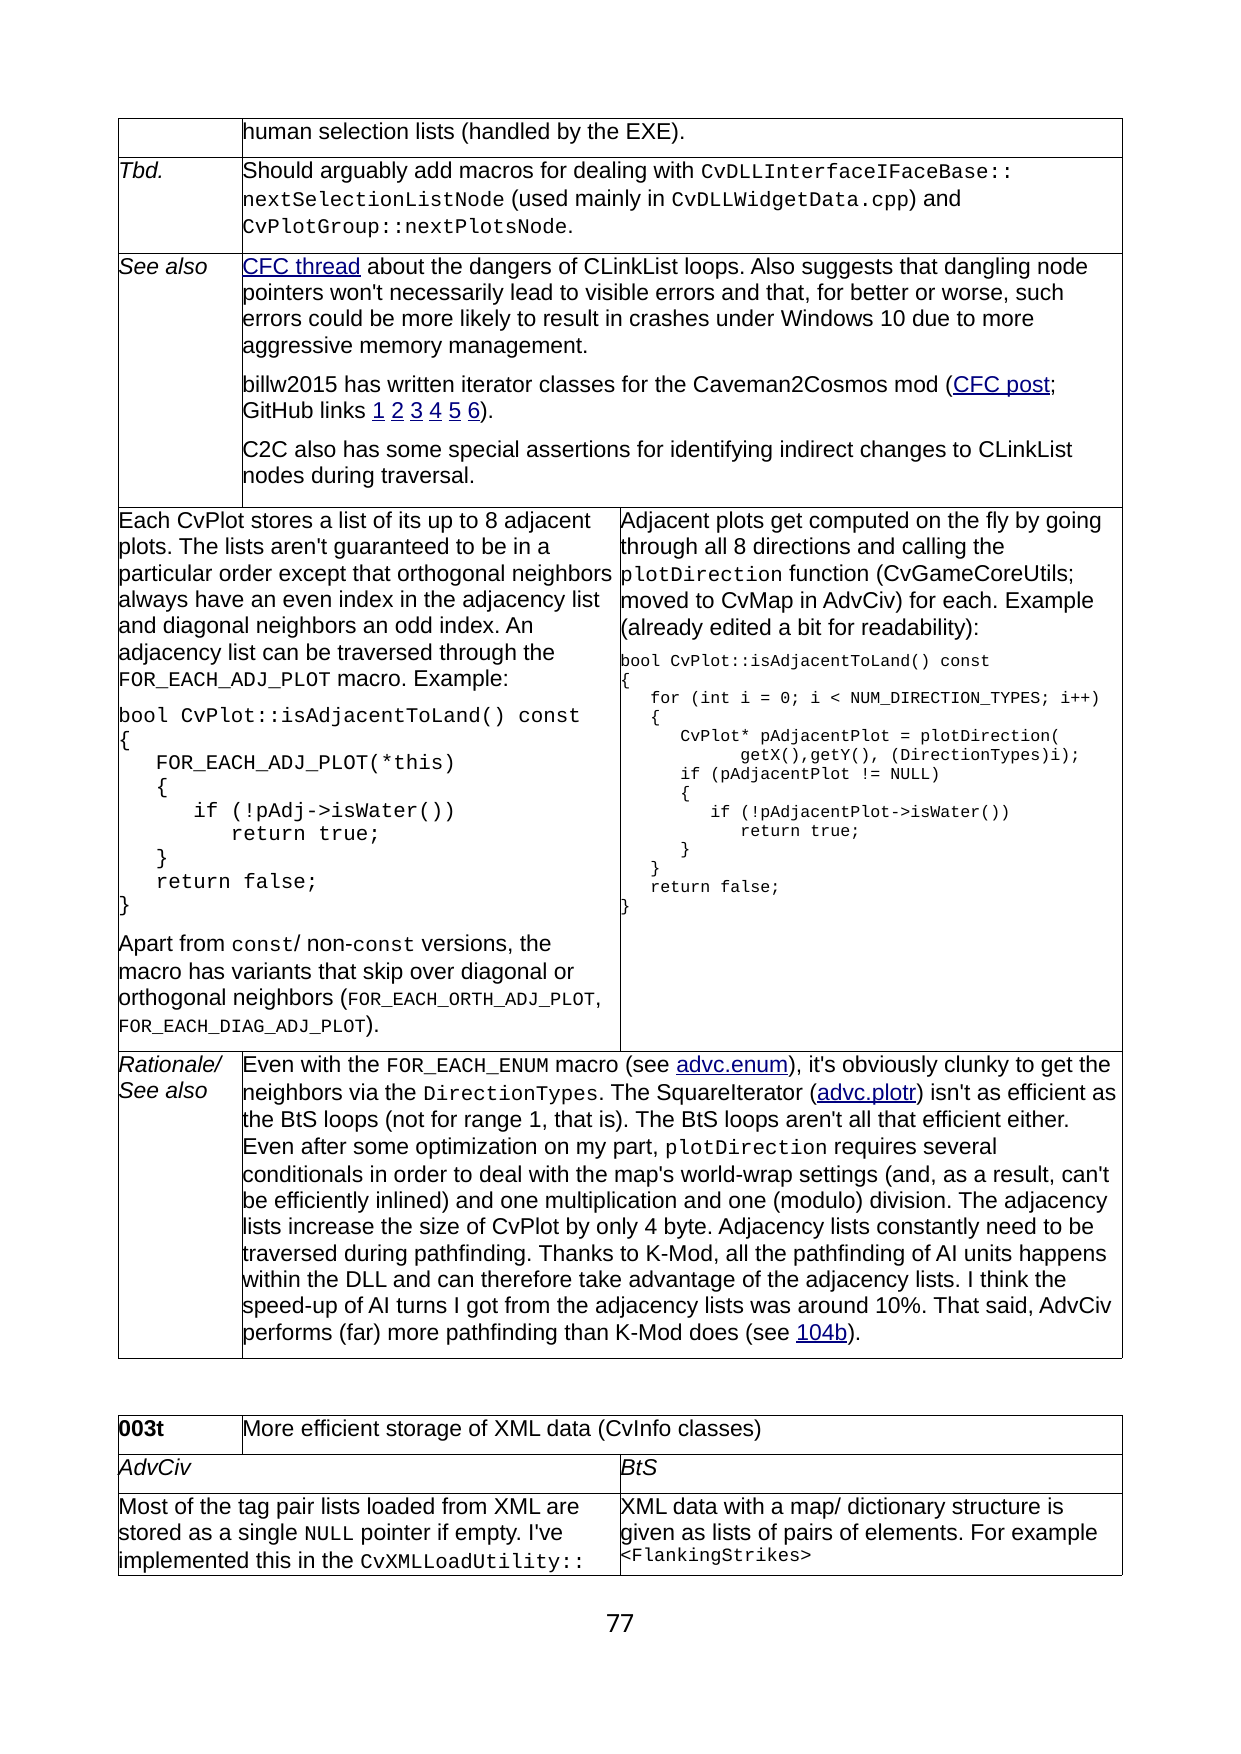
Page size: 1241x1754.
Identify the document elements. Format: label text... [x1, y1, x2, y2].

table_cell See also [119, 254, 242, 507]
table_cell Each CvPlot stores a list of its up to 8 adjacent plots. The lists aren't guaranteed to be in a particular order except that orthogonal neighbors always have an even index in the adjacency list and diagonal neighbors an odd index. An adjacency list can be traversed through the FOR_EACH_ADJ_PLOT macro. Example: bool CvPlot::isAdjacentToLand() const { FOR_EACH_ADJ_PLOT(*this) { if (!pAdj->isWater()) return true; } return false; } Apart from const/ non-const versions, the macro has variants that skip over diagonal or orthogonal neighbors (FOR_EACH_ORTH_ADJ_PLOT, FOR_EACH_DIAG_ADJ_PLOT). [119, 508, 620, 1051]
table_cell human selection lists (handled by the EXE). [243, 119, 1122, 157]
table_cell Tbd. [119, 158, 242, 253]
table_header More efficient storage of XML data (CvInfo classes) [243, 1416, 1122, 1454]
table_cell AdvCiv [119, 1455, 620, 1493]
table_cell Even with the FOR_EACH_ENUM macro (see advc.enum), it's obviously clunky to get the neighbors via the DirectionTypes. The SquareIterator (advc.plotr) isn't as efficient as the BtS loops (not for range 1, that is). The BtS loops aren't all that efficient either. Even after some optimization on my part, plotDirection requires several conditionals in order to deal with the map's world-wrap settings (and, as a result, can't be efficiently inlined) and one multiplication and one (modulo) division. The adjacency lists increase the size of CvPlot by only 4 byte. Adjacency lists constantly need to be traversed during pathfinding. Thanks to K-Mod, all the pathfinding of AI units happens within the DLL and can therefore take advantage of the adjacency lists. I think the speed-up of AI turns I got from the adjacency lists was around 10%. That said, AdvCiv performs (far) more pathfinding than K-Mod does (see 104b). [243, 1052, 1122, 1357]
table_cell Most of the tag pair lists loaded from XML are stored as a single NULL pointer if empty. I've implemented this in the CvXMLLoadUtility:: [119, 1494, 620, 1574]
table_cell Adjacent plots get computed on the fly by going through all 8 directions and calling the plotDirection function (CvGameCoreUtils; moved to CvMap in AdvCiv) for each. Example (already edited a bit for readability): bool CvPlot::isAdjacentToLand() const { for (int i = 0; i < NUM_DIRECTION_TYPES; i++) { CvPlot* pAdjacentPlot = plotDirection( getX(),getY(), (DirectionTypes)i); if (pAdjacentPlot != NULL) { if (!pAdjacentPlot->isWater()) return true; } } return false; } [621, 508, 1122, 1051]
table_cell BtS [621, 1455, 1122, 1493]
table_header 003t [119, 1416, 242, 1454]
table_cell XML data with a map/ dictionary structure is given as lists of pairs of elements. For example <FlankingStrikes> [621, 1494, 1122, 1574]
table_cell Rationale/ See also [119, 1052, 242, 1357]
table_cell [119, 119, 242, 157]
table_cell Should arguably add macros for dealing with CvDLLInterfaceIFaceBase:: nextSelectionListNode (used mainly in CvDLLWidgetData.cpp) and CvPlotGroup::nextPlotsNode. [243, 158, 1122, 253]
table_cell CFC thread about the dangers of CLinkList loops. Also suggests that dangling node pointers won't necessarily lead to visible errors and that, for better or worse, such errors could be more likely to result in crashes under Windows 10 due to more aggressive memory management. billw2015 has written iterator classes for the Caveman2Cosmos mod (CFC post; GitHub links 1 2 3 4 5 6). C2C also has some special assertions for identifying indirect changes to CLinkList nodes during traversal. [243, 254, 1122, 507]
